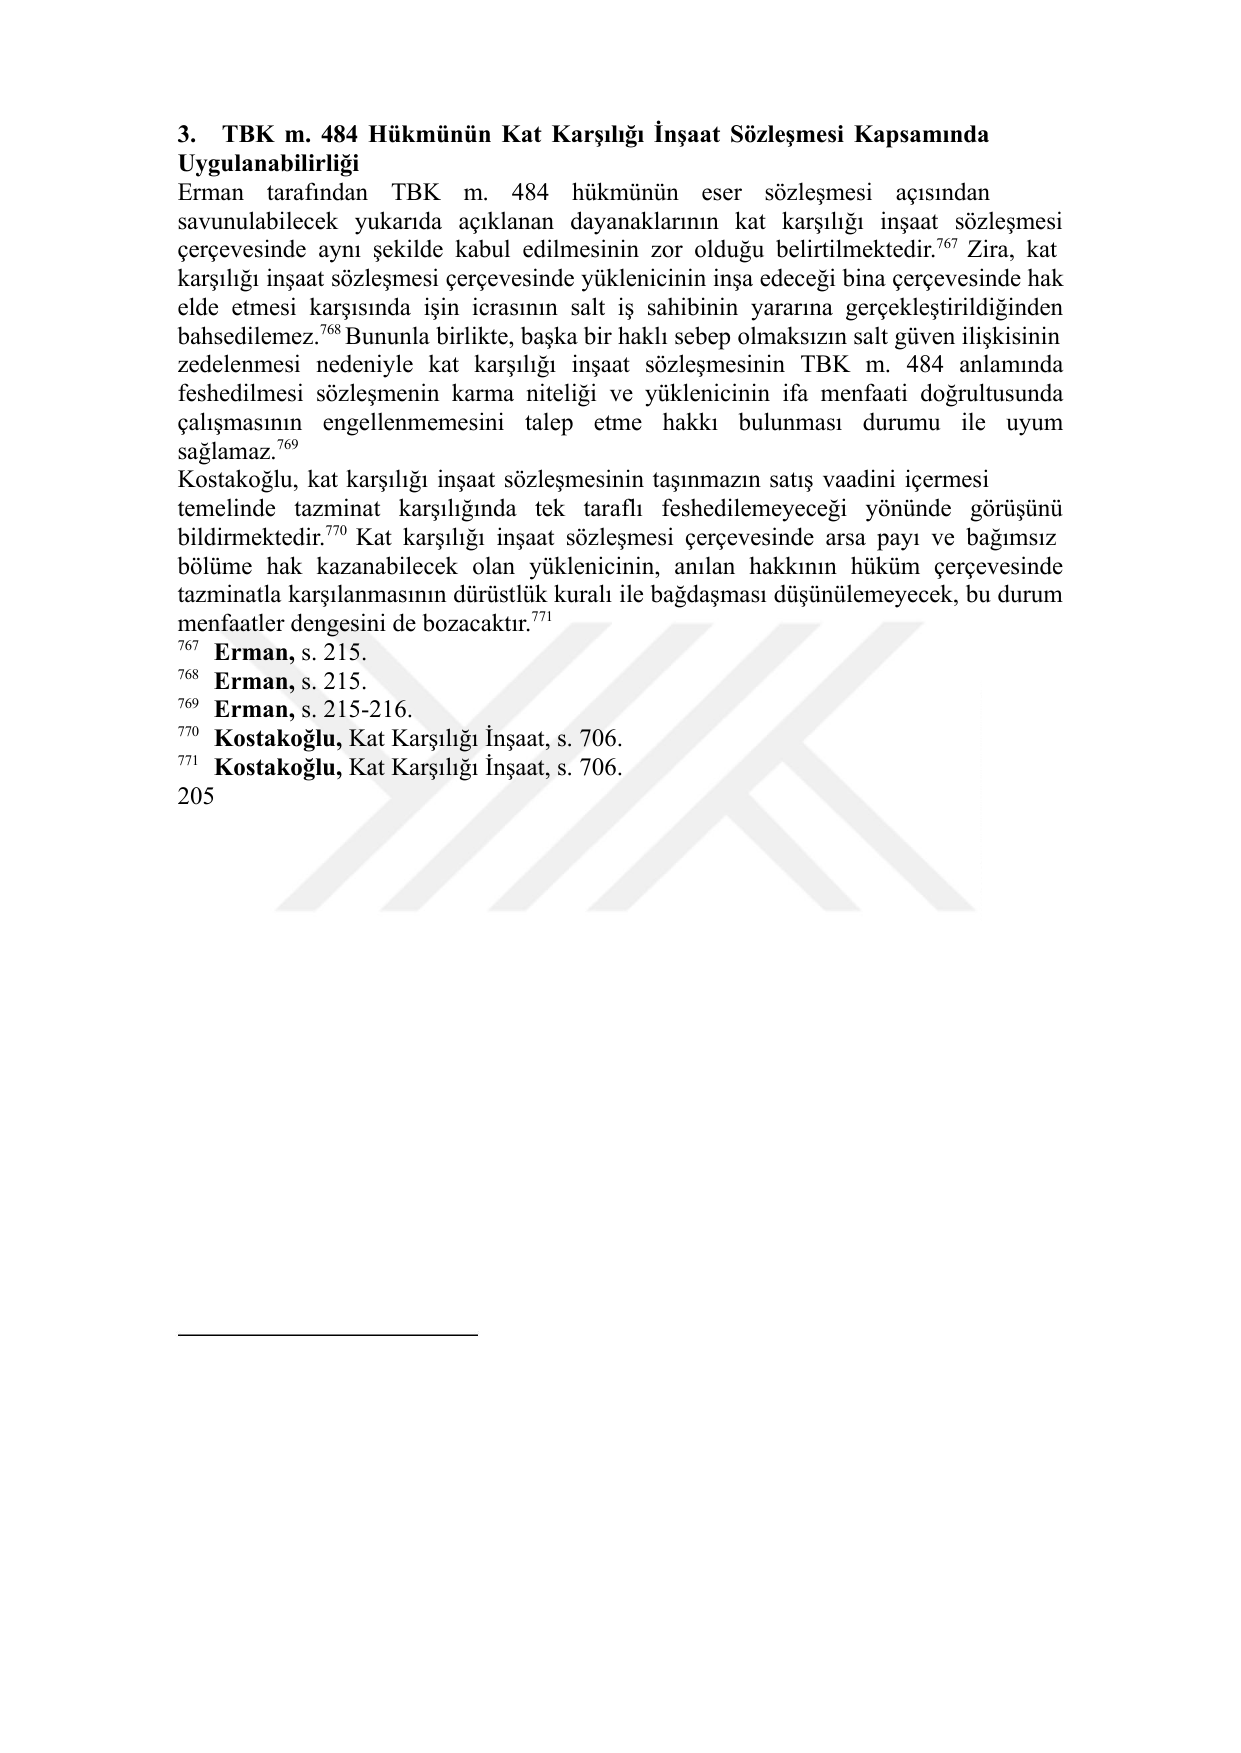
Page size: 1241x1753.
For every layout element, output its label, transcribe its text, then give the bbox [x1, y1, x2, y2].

text 3. TBK m. 484 Hükmünün Kat Karşılığı İnşaat Sözleşmesi Kapsamında [177, 119, 1230, 148]
text 769 Erman, s. 215-216. [177, 694, 1230, 723]
picture [175, 1331, 480, 1338]
text elde etmesi karşısında işin icrasının salt iş sahibinin yararına gerçekleştirildiğinden [177, 292, 1230, 321]
text bahsedilemez.768 Bununla birlikte, başka bir haklı sebep olmaksızın salt güven ilişkisinin [177, 321, 1230, 349]
text bildirmektedir.770 Kat karşılığı inşaat sözleşmesi çerçevesinde arsa payı ve bağımsız [177, 522, 1230, 551]
text temelinde tazminat karşılığında tek taraflı feshedilemeyeceği yönünde görüşünü [177, 493, 1230, 522]
text karşılığı inşaat sözleşmesi çerçevesinde yüklenicinin inşa edeceği bina çerçevesinde hak [177, 263, 1230, 292]
text 767 Erman, s. 215. [177, 637, 1230, 666]
text 768 Erman, s. 215. [177, 666, 1230, 694]
text sağlamaz.769 [177, 436, 1230, 464]
text tazminatla karşılanmasının dürüstlük kuralı ile bağdaşması düşünülemeyecek, bu durum [177, 579, 1230, 608]
text savunulabilecek yukarıda açıklanan dayanaklarının kat karşılığı inşaat sözleşmesi [177, 206, 1230, 234]
text zedelenmesi nedeniyle kat karşılığı inşaat sözleşmesinin TBK m. 484 anlamında [177, 349, 1230, 378]
text çalışmasının engellenmemesini talep etme hakkı bulunması durumu ile uyum [177, 407, 1230, 436]
text Erman tarafından TBK m. 484 hükmünün eser sözleşmesi açısından [177, 177, 1230, 206]
text çerçevesinde aynı şekilde kabul edilmesinin zor olduğu belirtilmektedir.767 Zira, kat [177, 234, 1230, 263]
picture [206, 612, 982, 921]
text feshedilmesi sözleşmenin karma niteliği ve yüklenicinin ifa menfaati doğrultusunda [177, 378, 1230, 407]
text Kostakoğlu, kat karşılığı inşaat sözleşmesinin taşınmazın satış vaadini içermesi [177, 464, 1230, 493]
text bölüme hak kazanabilecek olan yüklenicinin, anılan hakkının hüküm çerçevesinde [177, 551, 1230, 579]
text Uygulanabilirliği [177, 148, 1230, 177]
text 771 Kostakoğlu, Kat Karşılığı İnşaat, s. 706. [177, 752, 1230, 781]
text 770 Kostakoğlu, Kat Karşılığı İnşaat, s. 706. [177, 723, 1230, 752]
text 205 [177, 781, 1230, 809]
text menfaatler dengesini de bozacaktır.771 [177, 608, 1230, 637]
